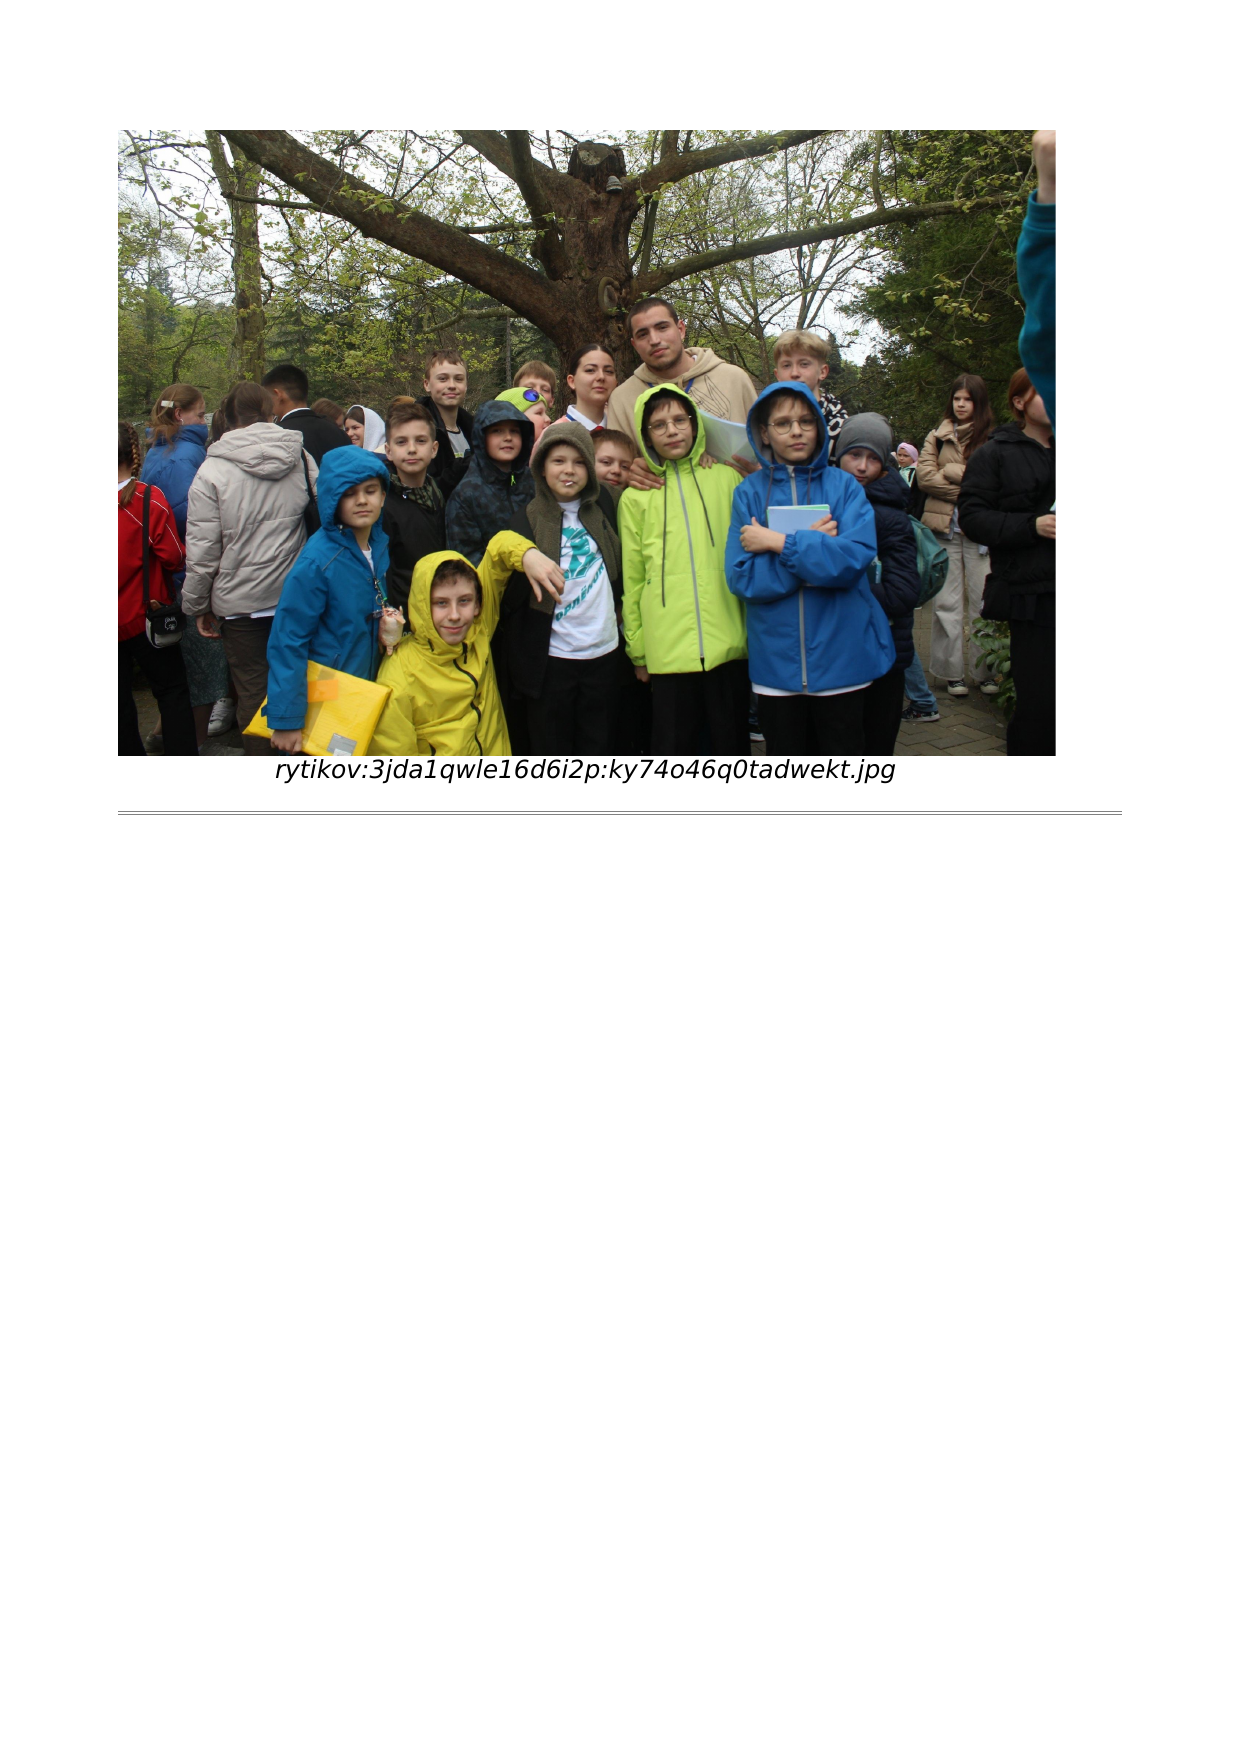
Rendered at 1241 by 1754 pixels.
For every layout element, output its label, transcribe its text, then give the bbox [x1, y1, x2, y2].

picture [1047, 296, 1053, 305]
picture [118, 130, 1056, 756]
text rytikov:3jda1qwle16d6i2p:ky74o46q0tadwekt.jpg [118, 756, 1056, 784]
